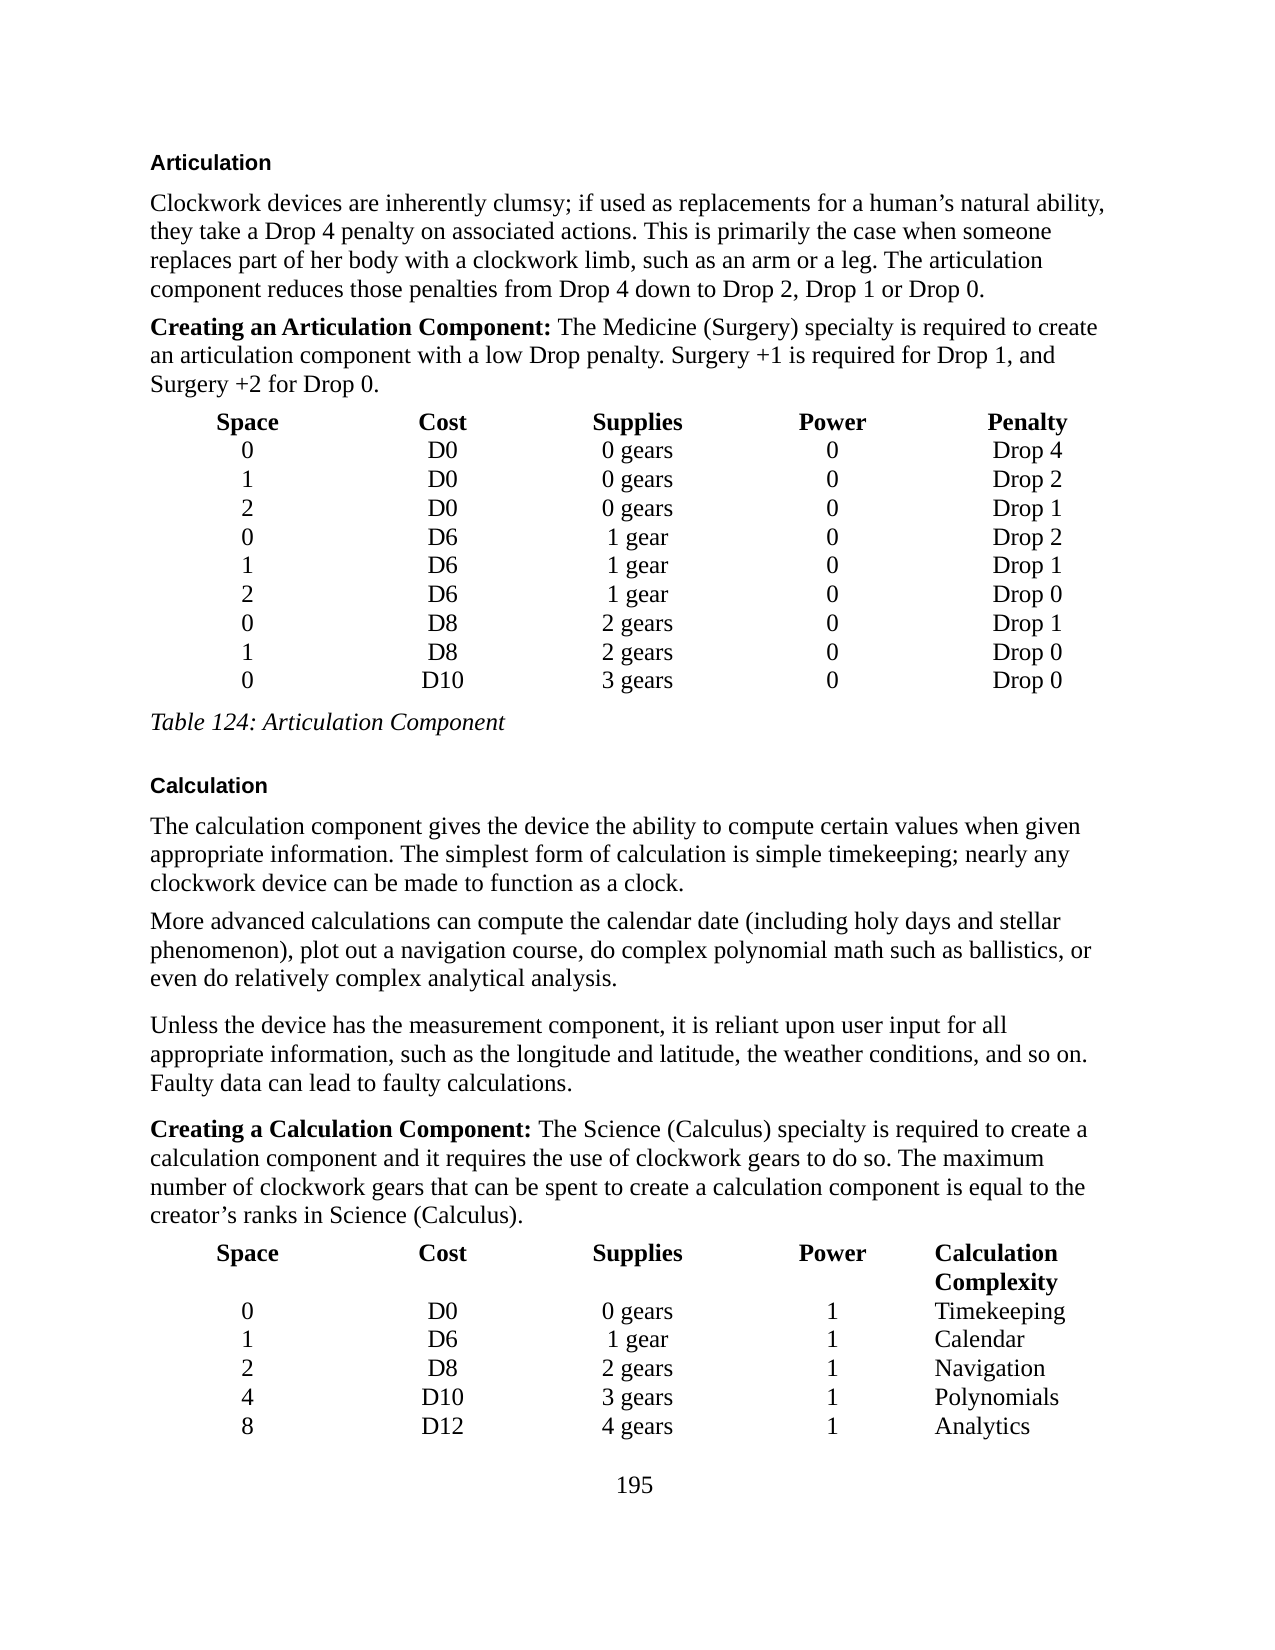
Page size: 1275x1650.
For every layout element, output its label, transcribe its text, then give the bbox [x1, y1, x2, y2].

table_cell 0 [150, 1296, 345, 1324]
table_cell Drop 1 [930, 608, 1125, 637]
table_cell Drop 4 [930, 436, 1125, 464]
table_cell 0 gears [540, 493, 735, 522]
table_cell Drop 2 [930, 464, 1125, 493]
table_cell 0 [735, 464, 930, 493]
table_cell 1 gear [540, 522, 735, 551]
table_cell 0 [150, 608, 345, 637]
subtitle Calculation [150, 773, 1125, 798]
table_cell 1 [150, 637, 345, 666]
text Creating an Articulation Component: The Medicine (Surgery) specialty is required to create an articulation component with a low Drop penalty. Surgery +1 is required for Drop 1, and Surgery +2 for Drop 0. [150, 312, 1125, 398]
table_cell 0 [735, 579, 930, 608]
table_cell Drop 1 [930, 493, 1125, 522]
table_cell Drop 0 [930, 666, 1125, 694]
table_cell 4 gears [540, 1411, 735, 1439]
table_cell Navigation [930, 1353, 1125, 1382]
table_cell Polynomials [930, 1382, 1125, 1411]
text Table 124: Articulation Component [150, 707, 1125, 736]
table_cell 0 [735, 493, 930, 522]
table_cell 1 [150, 551, 345, 579]
table_cell Analytics [930, 1411, 1125, 1439]
table_cell 0 [150, 436, 345, 464]
table_cell 2 [150, 493, 345, 522]
table_cell 0 [735, 666, 930, 694]
text More advanced calculations can compute the calendar date (including holy days and stellar phenomenon), plot out a navigation course, do complex polynomial math such as ballistics, or even do relatively complex analytical analysis. [150, 906, 1125, 992]
table_cell 0 [735, 551, 930, 579]
text Creating a Calculation Component: The Science (Calculus) specialty is required to create a calculation component and it requires the use of clockwork gears to do so. The maximum number of clockwork gears that can be spent to create a calculation component is equal to the creator’s ranks in Science (Calculus). [150, 1114, 1125, 1229]
table_cell D12 [345, 1411, 540, 1439]
table_cell 0 gears [540, 1296, 735, 1324]
table_cell D6 [345, 551, 540, 579]
table_cell Drop 2 [930, 522, 1125, 551]
table_cell D8 [345, 1353, 540, 1382]
table_header Power [735, 407, 930, 436]
table_cell 2 gears [540, 637, 735, 666]
table_cell 0 [735, 637, 930, 666]
table_cell D10 [345, 1382, 540, 1411]
table_header Calculation Complexity [930, 1238, 1125, 1296]
table_cell 1 [735, 1296, 930, 1324]
table_header Cost [345, 1238, 540, 1296]
table_cell 0 [735, 608, 930, 637]
table_cell D0 [345, 464, 540, 493]
table_cell 3 gears [540, 666, 735, 694]
table_cell Timekeeping [930, 1296, 1125, 1324]
text Clockwork devices are inherently clumsy; if used as replacements for a human’s natural ability, they take a Drop 4 penalty on associated actions. This is primarily the case when someone replaces part of her body with a clockwork limb, such as an arm or a leg. The articulation component reduces those penalties from Drop 4 down to Drop 2, Drop 1 or Drop 0. [150, 188, 1125, 303]
table_cell 8 [150, 1411, 345, 1439]
table_header Cost [345, 407, 540, 436]
table_cell 1 [150, 1325, 345, 1353]
table_header Penalty [930, 407, 1125, 436]
table_cell 0 [735, 522, 930, 551]
table_cell D10 [345, 666, 540, 694]
table_cell D0 [345, 436, 540, 464]
table_header Supplies [540, 1238, 735, 1296]
table_header Space [150, 1238, 345, 1296]
table_cell 1 [150, 464, 345, 493]
table_cell Drop 0 [930, 637, 1125, 666]
table_cell 0 gears [540, 436, 735, 464]
table_cell D0 [345, 1296, 540, 1324]
table_cell 4 [150, 1382, 345, 1411]
table_cell 1 [735, 1325, 930, 1353]
table_cell 0 [150, 666, 345, 694]
table_cell 0 [150, 522, 345, 551]
table_cell Calendar [930, 1325, 1125, 1353]
table_cell 1 [735, 1411, 930, 1439]
table_cell 1 [735, 1382, 930, 1411]
subtitle Articulation [150, 150, 1125, 175]
table_cell 2 [150, 1353, 345, 1382]
table_header Power [735, 1238, 930, 1296]
table_cell Drop 1 [930, 551, 1125, 579]
table_cell 0 [735, 436, 930, 464]
table_cell 1 gear [540, 551, 735, 579]
table_cell 2 gears [540, 608, 735, 637]
table_cell 2 gears [540, 1353, 735, 1382]
table_cell D6 [345, 522, 540, 551]
table_cell 1 gear [540, 579, 735, 608]
table_cell 2 [150, 579, 345, 608]
table_cell Drop 0 [930, 579, 1125, 608]
table_cell D6 [345, 1325, 540, 1353]
table_cell D8 [345, 637, 540, 666]
table_cell D0 [345, 493, 540, 522]
table_cell 0 gears [540, 464, 735, 493]
table_cell 1 [735, 1353, 930, 1382]
table_header Supplies [540, 407, 735, 436]
table_cell 3 gears [540, 1382, 735, 1411]
table_header Space [150, 407, 345, 436]
text Unless the device has the measurement component, it is reliant upon user input for all appropriate information, such as the longitude and latitude, the weather conditions, and so on. Faulty data can lead to faulty calculations. [150, 1010, 1125, 1096]
table_cell D6 [345, 579, 540, 608]
text The calculation component gives the device the ability to compute certain values when given appropriate information. The simplest form of calculation is simple timekeeping; nearly any clockwork device can be made to function as a clock. [150, 811, 1125, 897]
table_cell D8 [345, 608, 540, 637]
table_cell 1 gear [540, 1325, 735, 1353]
